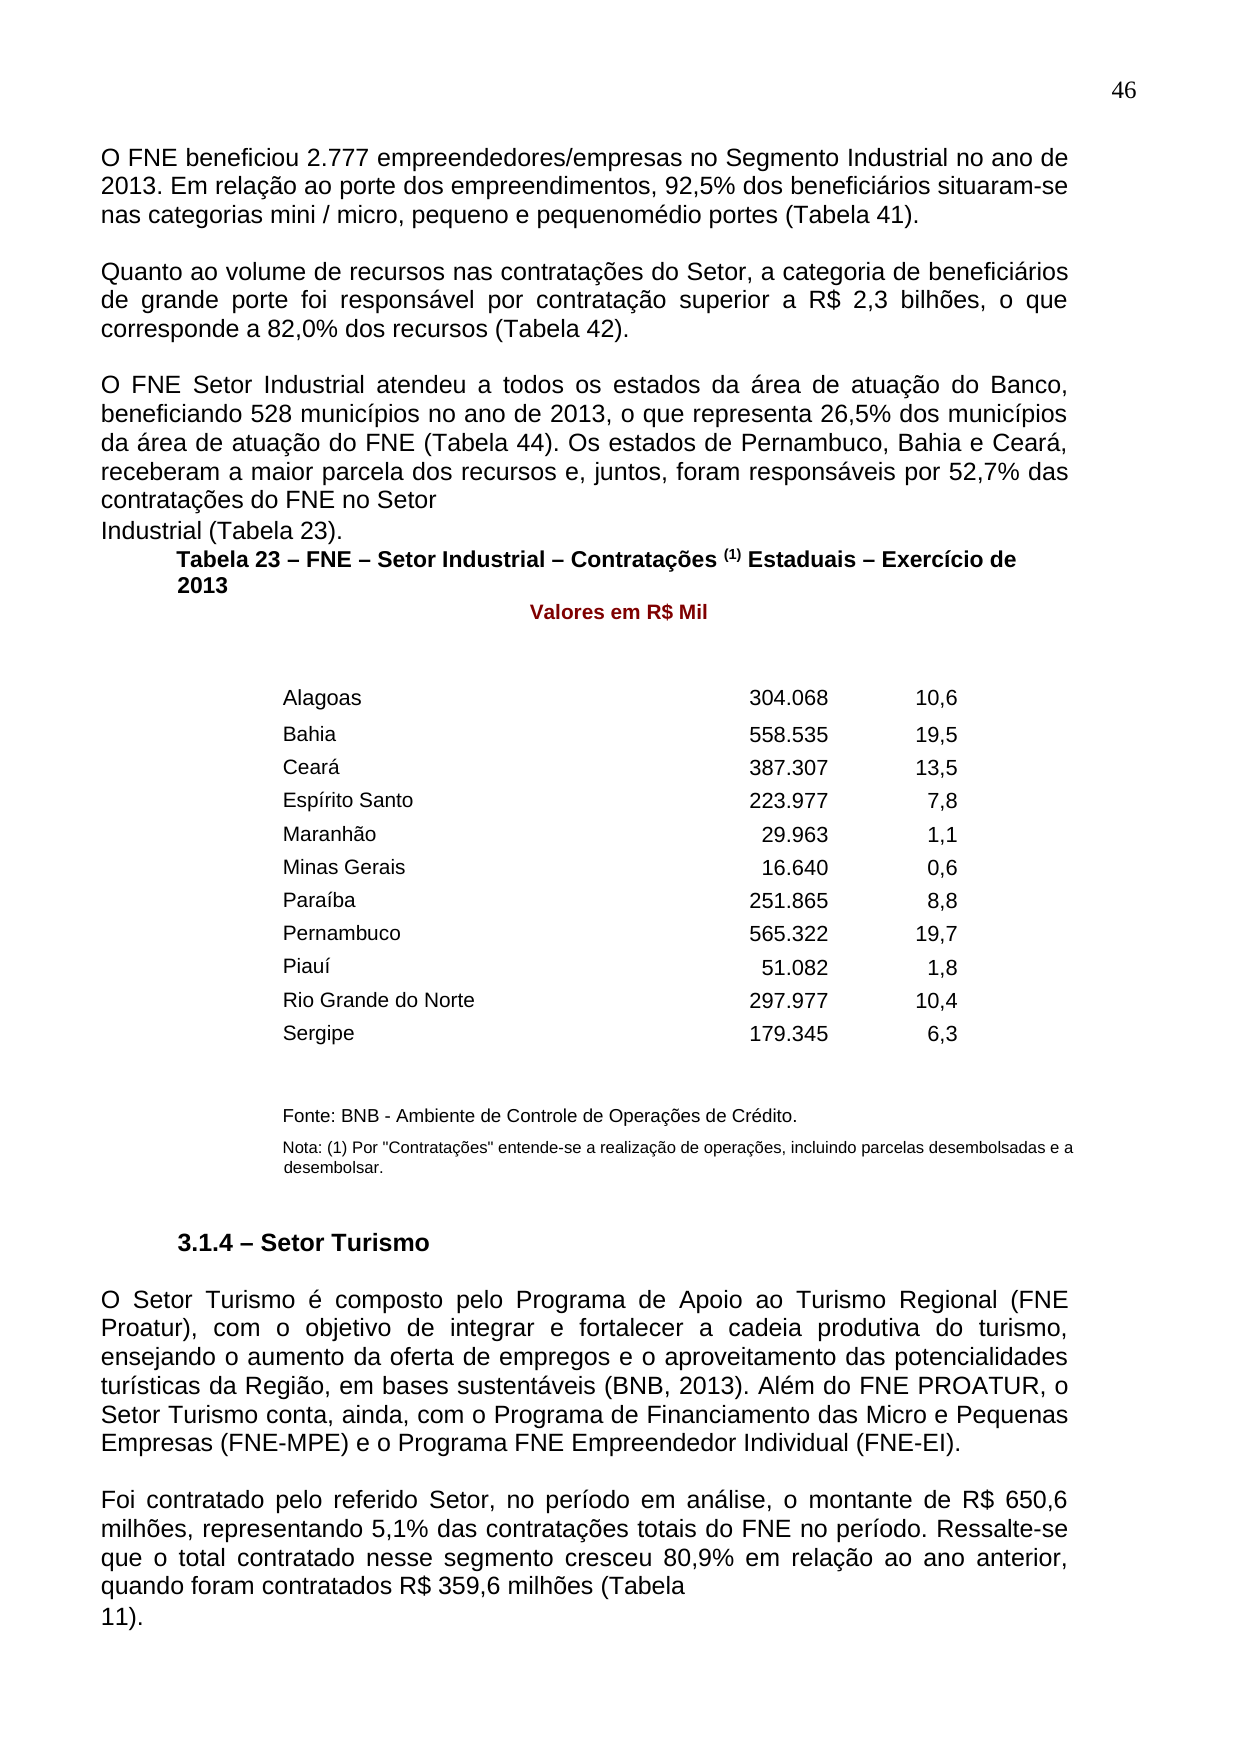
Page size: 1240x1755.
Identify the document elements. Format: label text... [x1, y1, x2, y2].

table_cell 16.640 [644, 855, 848, 888]
table_cell 179.345 [644, 1021, 848, 1051]
table_cell Ceará [275, 755, 644, 788]
table_cell 29.963 [644, 821, 848, 855]
table_cell 297.977 [644, 988, 848, 1021]
table_header Valor [644, 629, 848, 685]
table_header % [848, 629, 965, 685]
table_cell Espírito Santo [275, 788, 644, 821]
text O FNE beneficiou 2.777 empreendedores/empresas no Segmento Industrial no ano de 2013. Em relação ao porte dos empreendimentos, 92,5% dos beneficiários situaram-se nas categorias mini / micro, pequeno e pequenomédio portes (Tabela 41). [101, 142, 1070, 229]
table_cell 7,8 [848, 788, 965, 821]
table_cell 19,7 [848, 921, 965, 954]
text Valores em R$ Mil [101, 599, 1143, 623]
table_cell 13,5 [848, 755, 965, 788]
table_cell 1,1 [848, 821, 965, 855]
table_cell 51.082 [644, 954, 848, 988]
text 11). [101, 1602, 1143, 1630]
table_cell 8,8 [848, 888, 965, 921]
table_cell 2.866.081 [644, 1051, 848, 1105]
table_cell 387.307 [644, 755, 848, 788]
table_cell 251.865 [644, 888, 848, 921]
text Tabela 23 – FNE – Setor Industrial – Contratações (1) Estaduais – Exercício de 2013 [176, 546, 1143, 599]
table_cell 10,4 [848, 988, 965, 1021]
table_cell Pernambuco [275, 921, 644, 954]
table_cell Paraíba [275, 888, 644, 921]
table_cell Sergipe [275, 1021, 644, 1051]
table_cell Rio Grande do Norte [275, 988, 644, 1021]
table_cell 0,6 [848, 855, 965, 888]
table_cell 19,5 [848, 722, 965, 755]
table_cell 10,6 [848, 685, 965, 722]
table_cell 6,3 [848, 1021, 965, 1051]
table_cell 100,0 [848, 1051, 965, 1105]
table_header Estado [275, 629, 644, 685]
text O Setor Turismo é composto pelo Programa de Apoio ao Turismo Regional (FNE Proatur), com o objetivo de integrar e fortalecer a cadeia produtiva do turismo, ensejando o aumento da oferta de empregos e o aproveitamento das potencialidades turísticas da Região, em bases sustentáveis (BNB, 2013). Além do FNE PROATUR, o Setor Turismo conta, ainda, com o Programa de Financiamento das Micro e Pequenas Empresas (FNE-MPE) e o Programa FNE Empreendedor Individual (FNE-EI). [101, 1285, 1070, 1457]
table_cell Maranhão [275, 821, 644, 855]
text Foi contratado pelo referido Setor, no período em análise, o montante de R$ 650,6 milhões, representando 5,1% das contratações totais do FNE no período. Ressalte-se que o total contratado nesse segmento cresceu 80,9% em relação ao ano anterior, quando foram contratados R$ 359,6 milhões (Tabela [101, 1485, 1070, 1600]
table_cell Total [275, 1051, 644, 1105]
table_cell Piauí [275, 954, 644, 988]
text Industrial (Tabela 23). [101, 516, 1143, 544]
text Nota: (1) Por "Contratações" entende-se a realização de operações, incluindo parcelas desembolsadas e a desembolsar. [282, 1138, 1079, 1177]
table_cell Minas Gerais [275, 855, 644, 888]
table_cell 1,8 [848, 954, 965, 988]
table_cell 304.068 [644, 685, 848, 722]
table_cell Alagoas [275, 685, 644, 722]
text Quanto ao volume de recursos nas contratações do Setor, a categoria de beneficiários de grande porte foi responsável por contratação superior a R$ 2,3 bilhões, o que corresponde a 82,0% dos recursos (Tabela 42). [101, 257, 1070, 343]
text 3.1.4 – Setor Turismo [177, 1228, 1143, 1257]
table_cell Bahia [275, 722, 644, 755]
table_cell 558.535 [644, 722, 848, 755]
table_cell 565.322 [644, 921, 848, 954]
text Fonte: BNB - Ambiente de Controle de Operações de Crédito. [282, 1105, 1143, 1127]
text O FNE Setor Industrial atendeu a todos os estados da área de atuação do Banco, beneficiando 528 municípios no ano de 2013, o que representa 26,5% dos municípios da área de atuação do FNE (Tabela 44). Os estados de Pernambuco, Bahia e Ceará, receberam a maior parcela dos recursos e, juntos, foram responsáveis por 52,7% das contratações do FNE no Setor [101, 370, 1070, 514]
table_cell 223.977 [644, 788, 848, 821]
